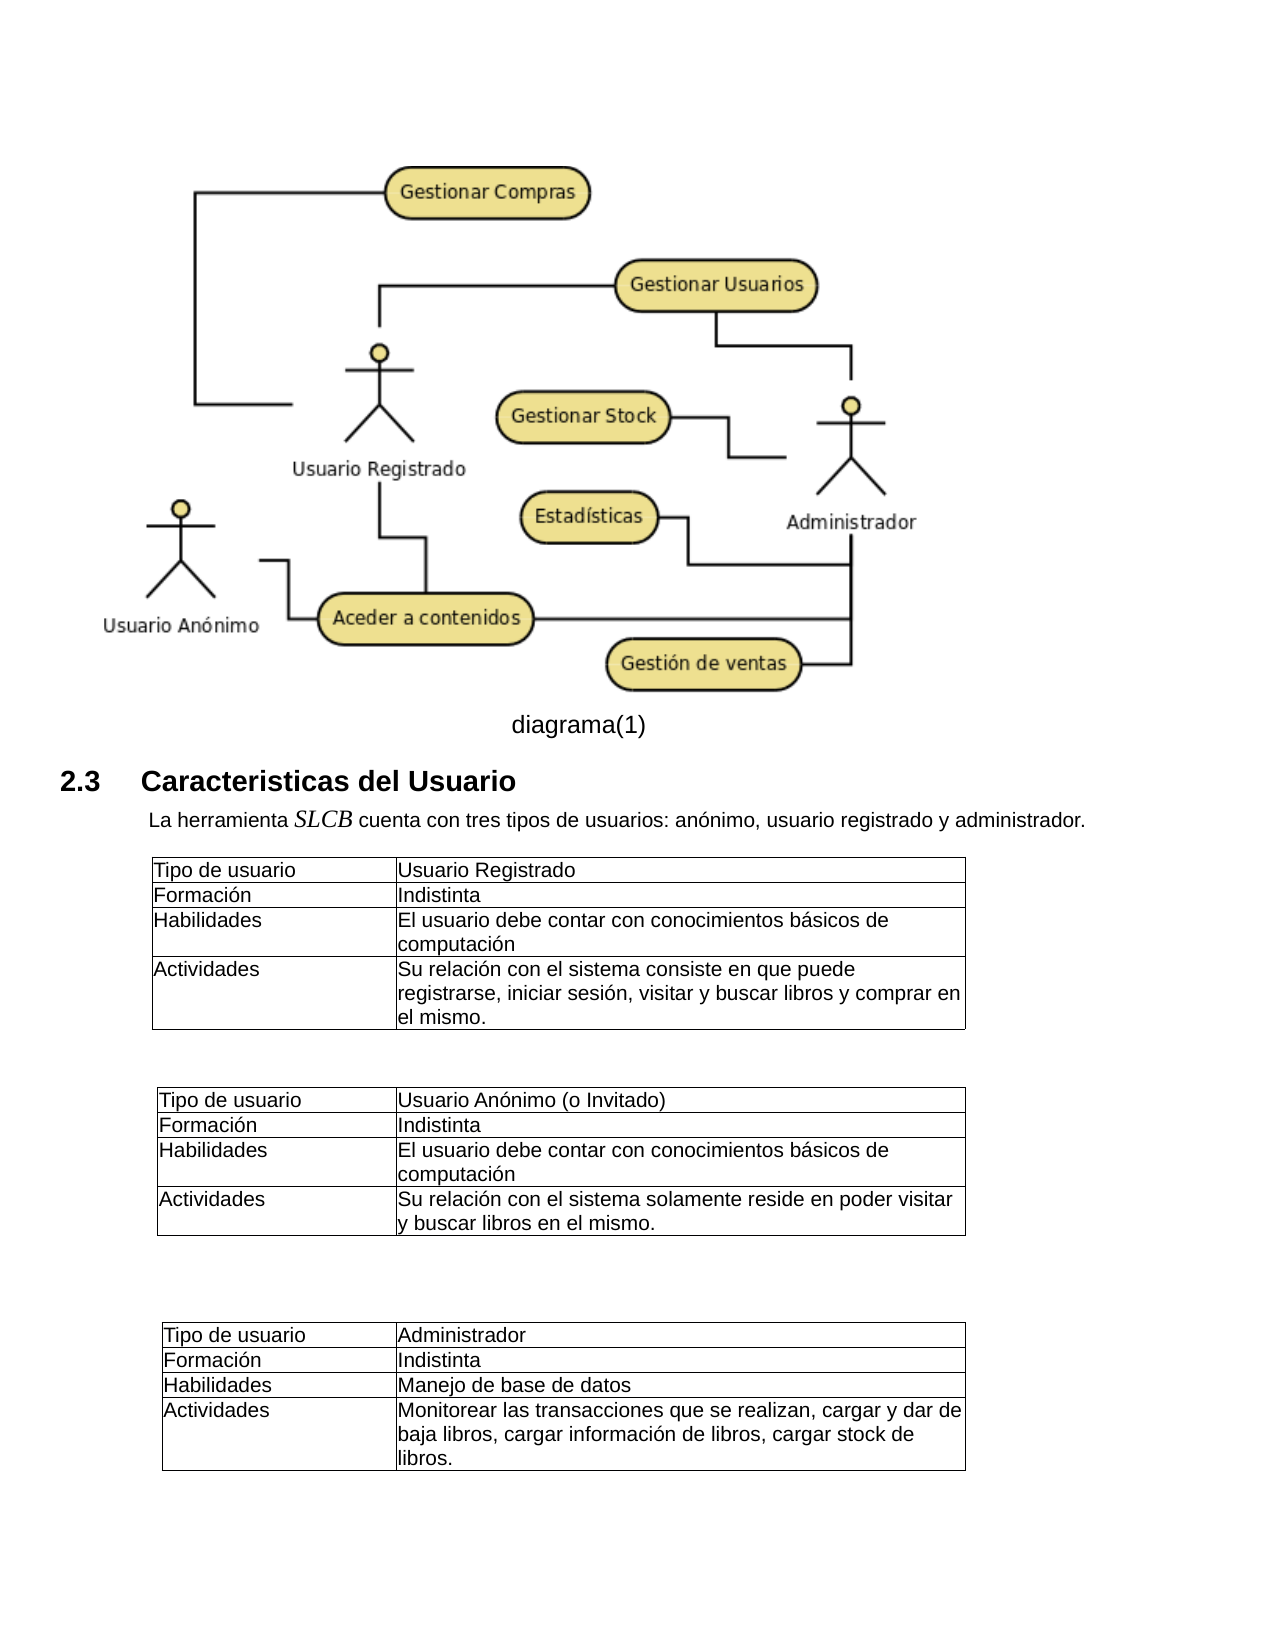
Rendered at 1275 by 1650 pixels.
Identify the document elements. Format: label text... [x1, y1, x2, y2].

table_cell Actividades [153, 957, 396, 1028]
table_header Administrador [397, 1323, 965, 1347]
picture [103, 166, 992, 711]
table_cell Indistinta [397, 883, 965, 907]
table_cell Formación [163, 1348, 396, 1372]
table_header Tipo de usuario [158, 1088, 396, 1112]
table_header Tipo de usuario [153, 858, 396, 882]
table_cell Indistinta [397, 1348, 965, 1372]
table_header Tipo de usuario [163, 1323, 396, 1347]
table_cell El usuario debe contar con conocimientos básicos de computación [397, 908, 965, 956]
table_cell Actividades [163, 1398, 396, 1470]
table_cell Su relación con el sistema consiste en que puede registrarse, iniciar sesión, visitar y buscar libros y comprar en el mismo. [397, 957, 965, 1028]
table_cell Actividades [158, 1187, 396, 1235]
text La herramienta SLCB cuenta con tres tipos de usuarios: anónimo, usuario registrado y administrador. [148, 804, 1098, 833]
table_cell Habilidades [158, 1138, 396, 1186]
table_header Usuario Registrado [397, 858, 965, 882]
table_cell Manejo de base de datos [397, 1373, 965, 1397]
table_cell Formación [158, 1113, 396, 1137]
subtitle diagrama(1) [60, 148, 1098, 739]
table_cell Habilidades [153, 908, 396, 956]
table_cell Monitorear las transacciones que se realizan, cargar y dar de baja libros, cargar información de libros, cargar stock de libros. [397, 1398, 965, 1470]
table_cell El usuario debe contar con conocimientos básicos de computación [397, 1138, 965, 1186]
table_cell Formación [153, 883, 396, 907]
table_cell Habilidades [163, 1373, 396, 1397]
subtitle 2.3 Caracteristicas del Usuario [60, 764, 1098, 798]
table_cell Su relación con el sistema solamente reside en poder visitar y buscar libros en el mismo. [397, 1187, 965, 1235]
table_cell Indistinta [397, 1113, 965, 1137]
table_header Usuario Anónimo (o Invitado) [397, 1088, 965, 1112]
